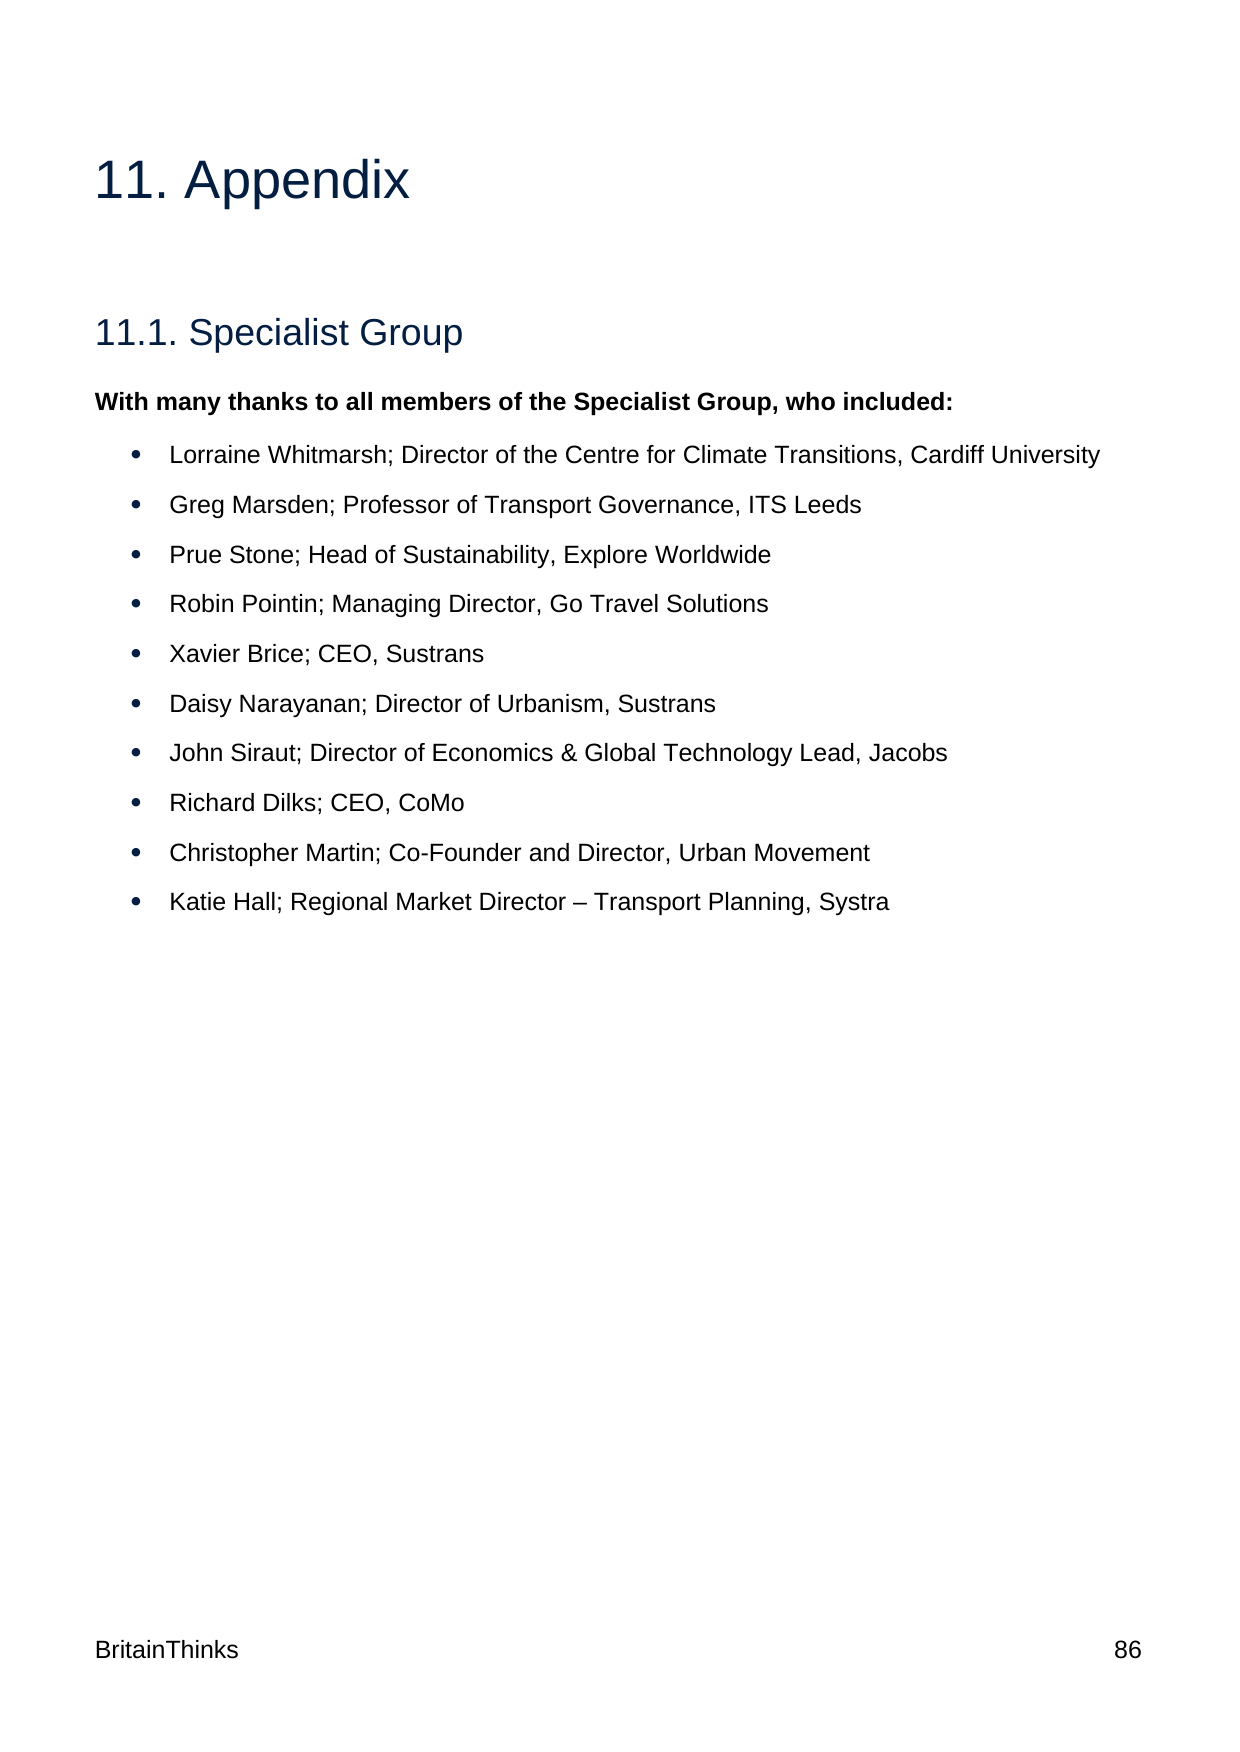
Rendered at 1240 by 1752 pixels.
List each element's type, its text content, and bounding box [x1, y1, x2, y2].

list Xavier Brice; CEO, Sustrans [132, 639, 1145, 668]
subtitle 11.1. Specialist Group [94, 310, 1145, 353]
list Christopher Martin; Co-Founder and Director, Urban Movement [132, 838, 1145, 867]
list Prue Stone; Head of Sustainability, Explore Worldwide [132, 539, 1145, 568]
list Daisy Narayanan; Director of Urbanism, Sustrans [132, 689, 1145, 717]
list Katie Hall; Regional Market Director – Transport Planning, Systra [132, 887, 1145, 916]
list Robin Pointin; Managing Director, Go Travel Solutions [132, 589, 1145, 618]
subtitle 11. Appendix [94, 148, 1145, 210]
list Richard Dilks; CEO, CoMo [132, 788, 1145, 817]
list Greg Marsden; Professor of Transport Governance, ITS Leeds [132, 490, 1145, 519]
list John Siraut; Director of Economics & Global Technology Lead, Jacobs [132, 738, 1145, 767]
text With many thanks to all members of the Specialist Group, who included: [94, 386, 1145, 415]
list Lorraine Whitmarsh; Director of the Centre for Climate Transitions, Cardiff University [132, 440, 1145, 469]
